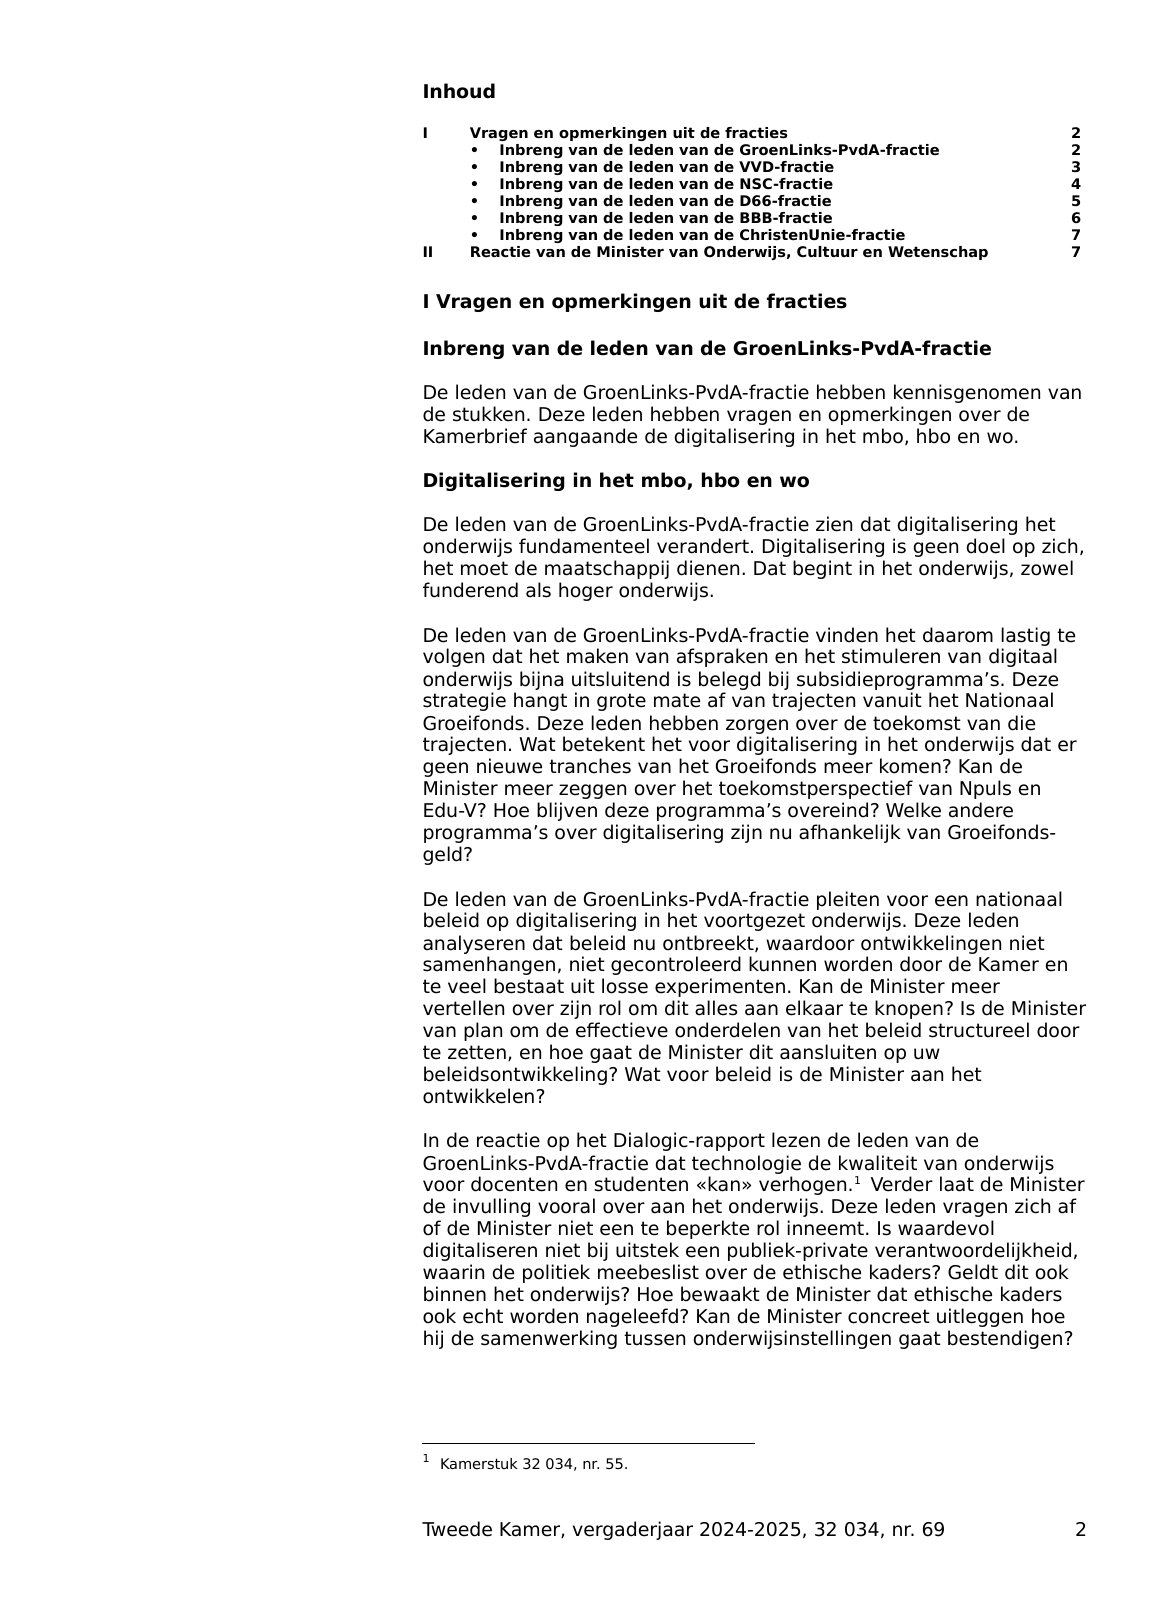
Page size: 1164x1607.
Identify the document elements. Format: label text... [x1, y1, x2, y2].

table_cell • [464, 227, 493, 244]
text De leden van de GroenLinks-PvdA-fractie zien dat digitalisering het onderwijs fundamenteel verandert. Digitalisering is geen doel op zich, het moet de maatschappij dienen. Dat begint in het onderwijs, zowel funderend als hoger onderwijs. [422, 514, 1087, 602]
table_cell Inbreng van de leden van de GroenLinks-PvdA-fractie [493, 142, 1027, 159]
text In de reactie op het Dialogic-rapport lezen de leden van de GroenLinks-PvdA-fractie dat technologie de kwaliteit van onderwijs voor docenten en studenten «kan» verhogen. Verder laat de Minister de invulling vooral over aan het onderwijs. Deze leden vragen zich af of de Minister niet een te beperkte rol inneemt. Is waardevol digitaliseren niet bij uitstek een publiek-private verantwoordelijkheid, waarin de politiek meebeslist over de ethische kaders? Geldt dit ook binnen het onderwijs? Hoe bewaakt de Minister dat ethische kaders ook echt worden nageleefd? Kan de Minister concreet uitleggen hoe hij de samenwerking tussen onderwijsinstellingen gaat bestendigen? [422, 1130, 1087, 1350]
text De leden van de GroenLinks-PvdA-fractie hebben kennisgenomen van de stukken. Deze leden hebben vragen en opmerkingen over de Kamerbrief aangaande de digitalisering in het mbo, hbo en wo. [422, 382, 1087, 448]
table_cell • [464, 176, 493, 193]
table_cell • [464, 210, 493, 227]
table_cell Inbreng van de leden van de D66-fractie [493, 193, 1027, 210]
table_cell 3 [1028, 159, 1087, 176]
text De leden van de GroenLinks-PvdA-fractie pleiten voor een nationaal beleid op digitalisering in het voortgezet onderwijs. Deze leden analyseren dat beleid nu ontbreekt, waardoor ontwikkelingen niet samenhangen, niet gecontroleerd kunnen worden door de Kamer en te veel bestaat uit losse experimenten. Kan de Minister meer vertellen over zijn rol om dit alles aan elkaar te knopen? Is de Minister van plan om de effectieve onderdelen van het beleid structureel door te zetten, en hoe gaat de Minister dit aansluiten op uw beleidsontwikkeling? Wat voor beleid is de Minister aan het ontwikkelen? [422, 888, 1087, 1108]
table_cell 7 [1028, 227, 1087, 244]
table_cell Inbreng van de leden van de ChristenUnie-fractie [493, 227, 1027, 244]
text Kamerstuk 32 034, nr. 55. [422, 1452, 1087, 1474]
table_cell [422, 227, 463, 244]
table_cell [422, 176, 463, 193]
subtitle I Vragen en opmerkingen uit de fracties [422, 291, 1087, 313]
table_cell [422, 193, 463, 210]
table_cell Reactie van de Minister van Onderwijs, Cultuur en Wetenschap [464, 244, 1027, 261]
table_cell 6 [1028, 210, 1087, 227]
subtitle Inhoud [422, 81, 1087, 103]
table_cell • [464, 193, 493, 210]
table_cell 4 [1028, 176, 1087, 193]
table_cell Inbreng van de leden van de VVD-fractie [493, 159, 1027, 176]
table_cell 5 [1028, 193, 1087, 210]
table_cell 7 [1028, 244, 1087, 261]
table_header I [422, 125, 463, 142]
table_cell II [422, 244, 463, 261]
subtitle Inbreng van de leden van de GroenLinks-PvdA-fractie [422, 338, 1087, 360]
table_cell [422, 142, 463, 159]
table_header Vragen en opmerkingen uit de fracties [464, 125, 1027, 142]
table_cell 2 [1028, 142, 1087, 159]
table_cell • [464, 142, 493, 159]
table_cell • [464, 159, 493, 176]
table_cell Inbreng van de leden van de NSC-fractie [493, 176, 1027, 193]
table_cell Inbreng van de leden van de BBB-fractie [493, 210, 1027, 227]
table_cell [422, 159, 463, 176]
subtitle Digitalisering in het mbo, hbo en wo [422, 470, 1087, 492]
table_cell [422, 210, 463, 227]
text De leden van de GroenLinks-PvdA-fractie vinden het daarom lastig te volgen dat het maken van afspraken en het stimuleren van digitaal onderwijs bijna uitsluitend is belegd bij subsidieprogramma’s. Deze strategie hangt in grote mate af van trajecten vanuit het Nationaal Groeifonds. Deze leden hebben zorgen over de toekomst van die trajecten. Wat betekent het voor digitalisering in het onderwijs dat er geen nieuwe tranches van het Groeifonds meer komen? Kan de Minister meer zeggen over het toekomstperspectief van Npuls en Edu-V? Hoe blijven deze programma’s overeind? Welke andere programma’s over digitalisering zijn nu afhankelijk van Groeifonds-geld? [422, 624, 1087, 866]
table_header 2 [1028, 125, 1087, 142]
